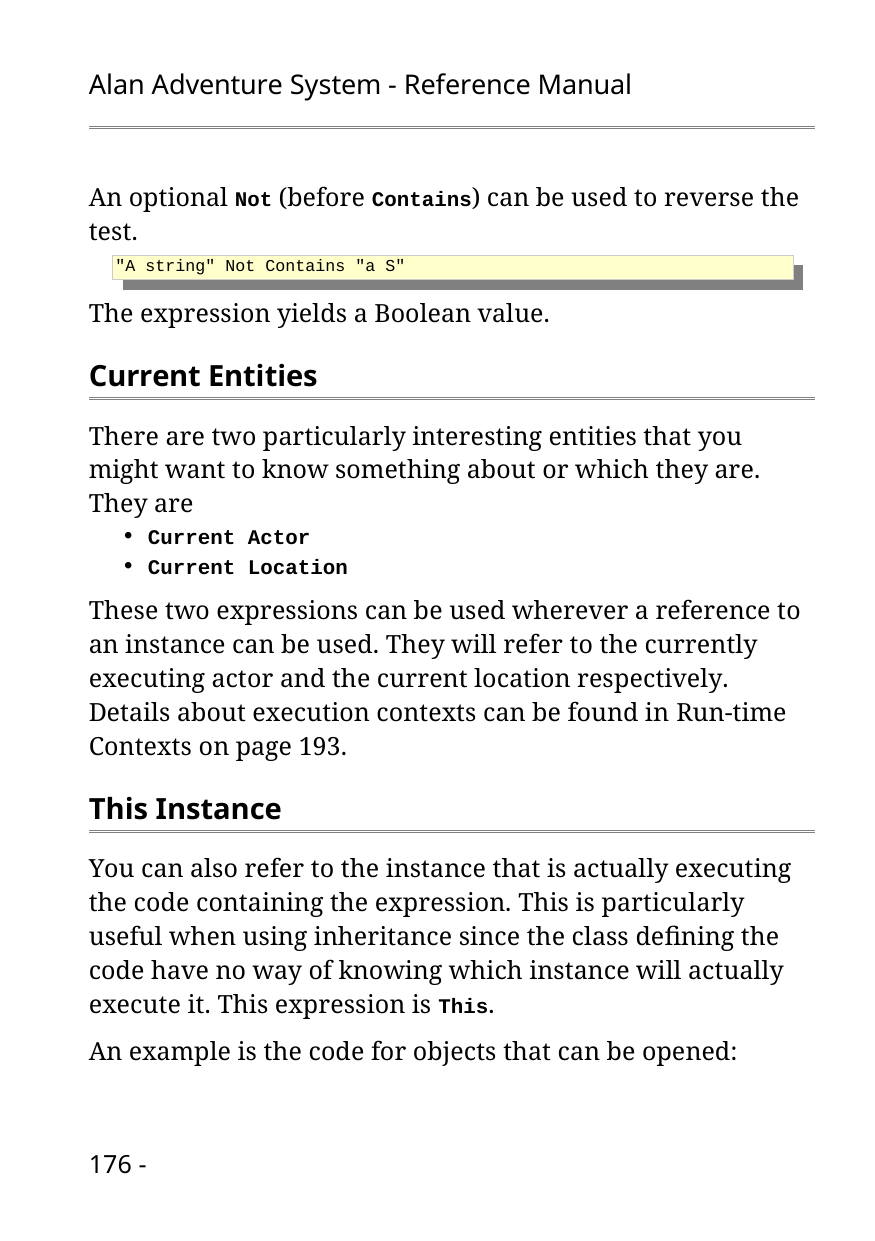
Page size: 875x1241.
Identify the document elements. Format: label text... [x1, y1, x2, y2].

text The expression yields a Boolean value. [88, 296, 815, 330]
text You can also refer to the instance that is actually executing the code containing the expression. This is particularly useful when using inheritance since the class defining the code have no way of knowing which instance will actually execute it. This expression is This. [88, 851, 815, 1021]
text There are two particularly interesting entities that you might want to know something about or which they are. They are [88, 418, 815, 520]
subtitle This Instance [88, 788, 815, 832]
list Current Location [124, 557, 815, 581]
list Current Actor [124, 527, 815, 551]
text "A string" Not Contains "a S" [113, 256, 793, 279]
text These two expressions can be used wherever a reference to an instance can be used. They will refer to the currently executing actor and the current location respectively. Details about execution contexts can be found in Run-time Contexts on page 152. [88, 593, 815, 763]
text An optional Not (before Contains) can be used to reverse the test. [88, 180, 815, 248]
subtitle Current Entities [88, 356, 815, 399]
text An example is the code for objects that can be opened: [88, 1033, 815, 1067]
